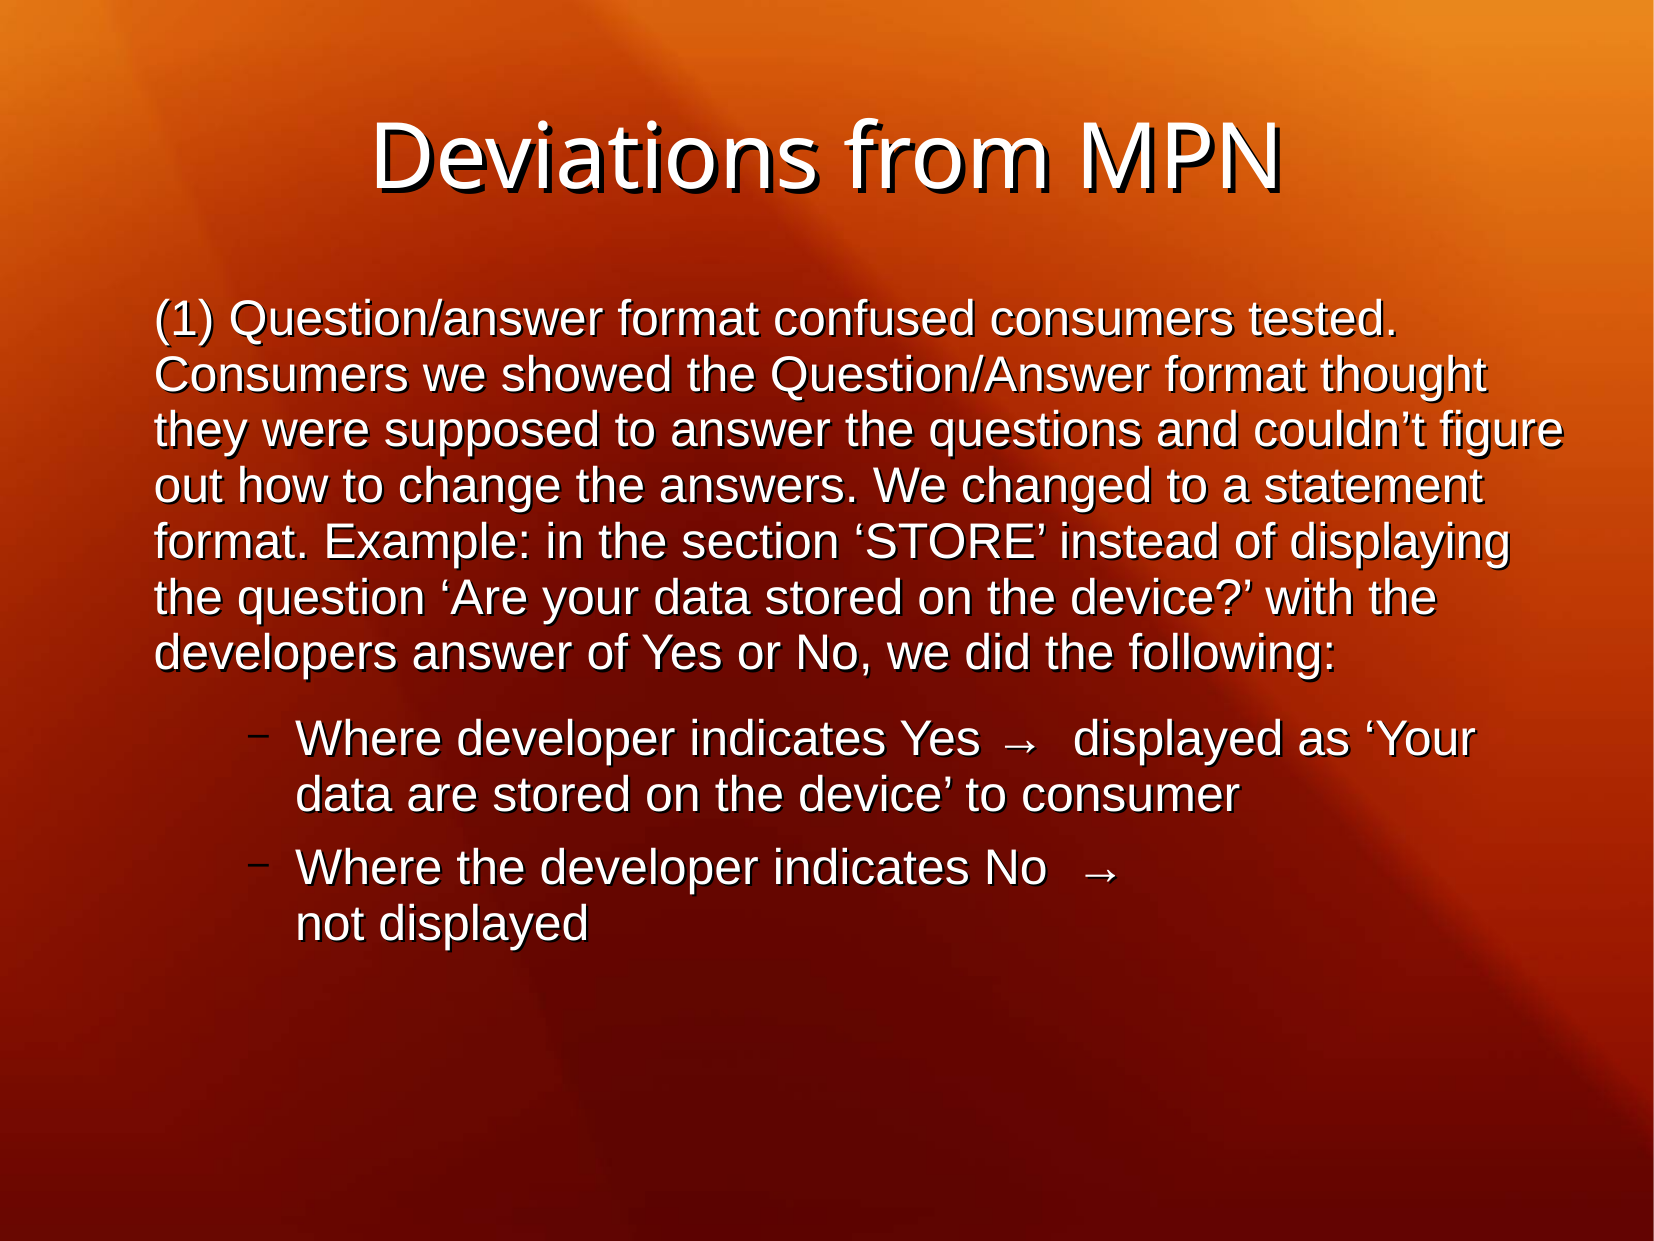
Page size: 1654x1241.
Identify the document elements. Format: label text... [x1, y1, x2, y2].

title Deviations from MPN [82, 49, 1571, 257]
picture [0, 0, 1654, 1241]
list (1) Question/answer format confused consumers tested. Consumers we showed the Question/Answer format thought they were supposed to answer the questions and couldn’t figure out how to change the answers. We changed to a statement format. Example: in the section ‘STORE’ instead of displaying the question ‘Are your data stored on the device?’ with the developers answer of Yes or No, we did the following: Where developer indicates Yes → displayed as ‘Your data are stored on the device’ to consumer Where the developer indicates No → not displayed [82, 290, 1571, 1217]
